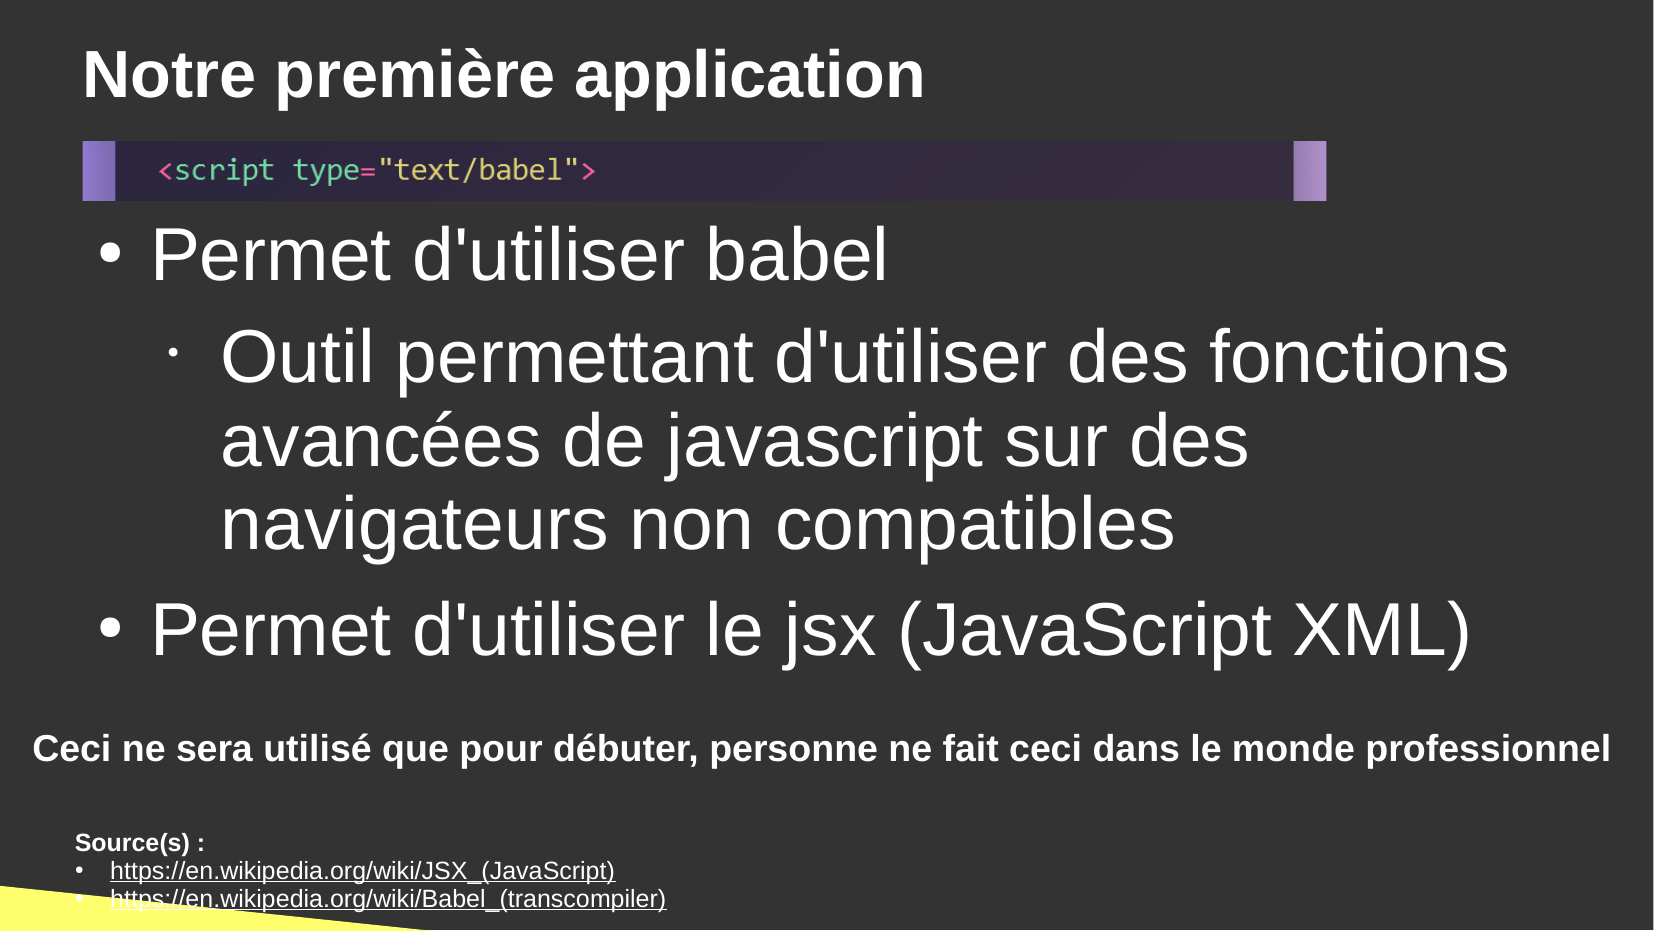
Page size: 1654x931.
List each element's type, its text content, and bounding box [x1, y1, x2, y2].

text_box [0, 885, 434, 931]
text_box Ceci ne sera utilisé que pour débuter, personne ne fait ceci dans le monde professionnel [17, 720, 1636, 820]
title Notre première application [82, 37, 1571, 114]
list Permet d'utiliser babel Outil permettant d'utiliser des fonctions avancées de javascript sur des navigateurs non compatibles Permet d'utiliser le jsx (JavaScript XML) [79, 212, 1619, 720]
picture [82, 141, 1327, 201]
text_box Source(s) : https://en.wikipedia.org/wiki/JSX_(JavaScript) https://en.wikipedia.org/wiki/Babel_(transcompiler) [60, 821, 1546, 921]
